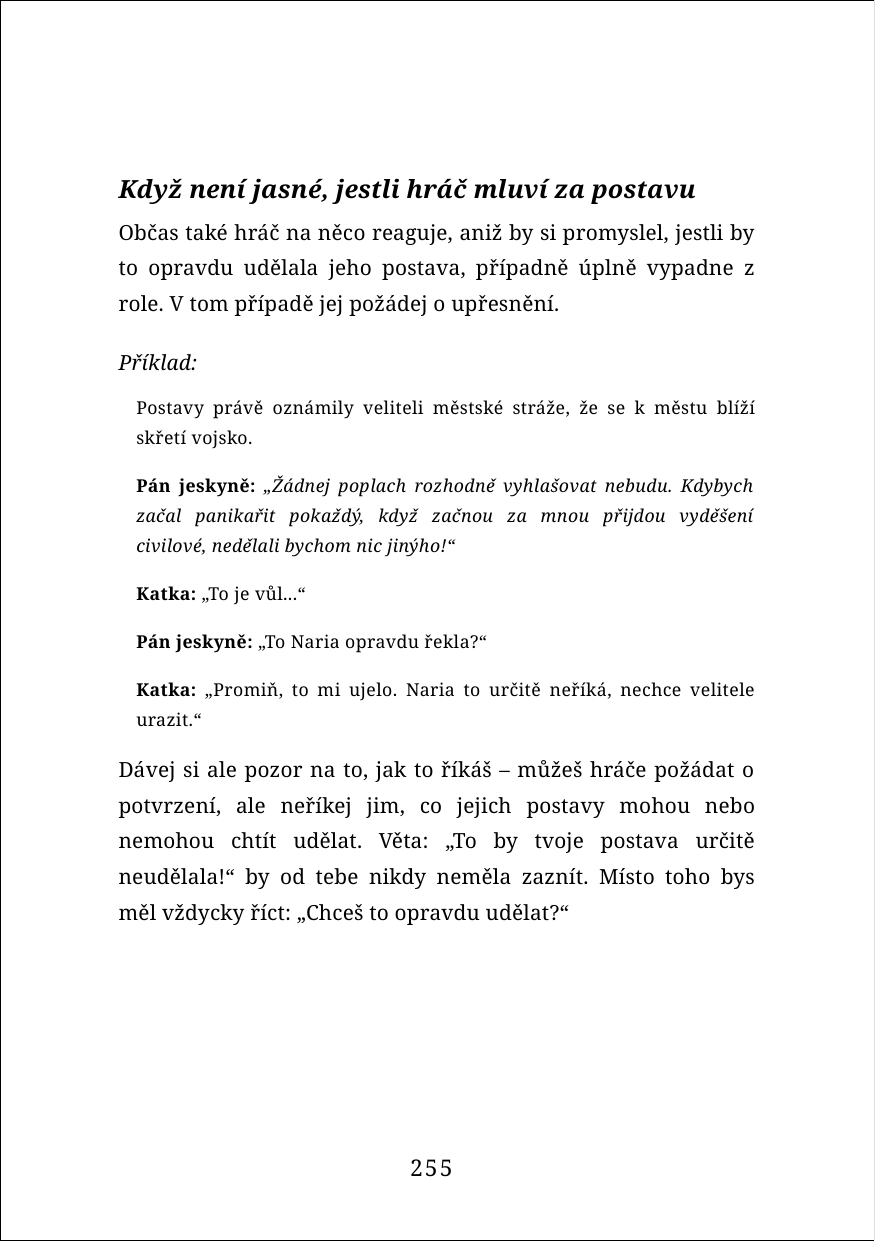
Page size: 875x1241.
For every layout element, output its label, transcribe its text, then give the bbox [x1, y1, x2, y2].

text Katka: „Promiň, to mi ujelo. Naria to určitě neříká, nechce velitele urazit.“ [136, 677, 756, 732]
text Občas také hráč na něco reaguje, aniž by si promyslel, jestli by to opravdu udělala jeho postava, případně úplně vypadne z role. V tom případě jej požádej o upřesnění. [118, 218, 756, 317]
text Dávej si ale pozor na to, jak to říkáš – můžeš hráče požádat o potvrzení, ale neříkej jim, co jejich postavy mohou nebo nemohou chtít udělat. Věta: „To by tvoje postava určitě neudělala!“ by od tebe nikdy neměla zaznít. Místo toho bys měl vždycky říct: „Chceš to opravdu udělat?“ [118, 756, 756, 926]
text Pán jeskyně: „Žádnej poplach rozhodně vyhlašovat nebudu. Kdybych začal panikařit pokaždý, když začnou za mnou přijdou vyděšení civilové, nedělali bychom nic jinýho!“ [136, 473, 756, 558]
text Příklad: [118, 348, 756, 376]
text Pán jeskyně: „To Naria opravdu řekla?“ [136, 629, 756, 654]
text Postavy právě oznámily veliteli městské stráže, že se k městu blíží skřetí vojsko. [136, 395, 756, 449]
subtitle Když není jasné, jestli hráč mluví za postavu [118, 172, 756, 206]
text Katka: „To je vůl...“ [136, 582, 756, 606]
